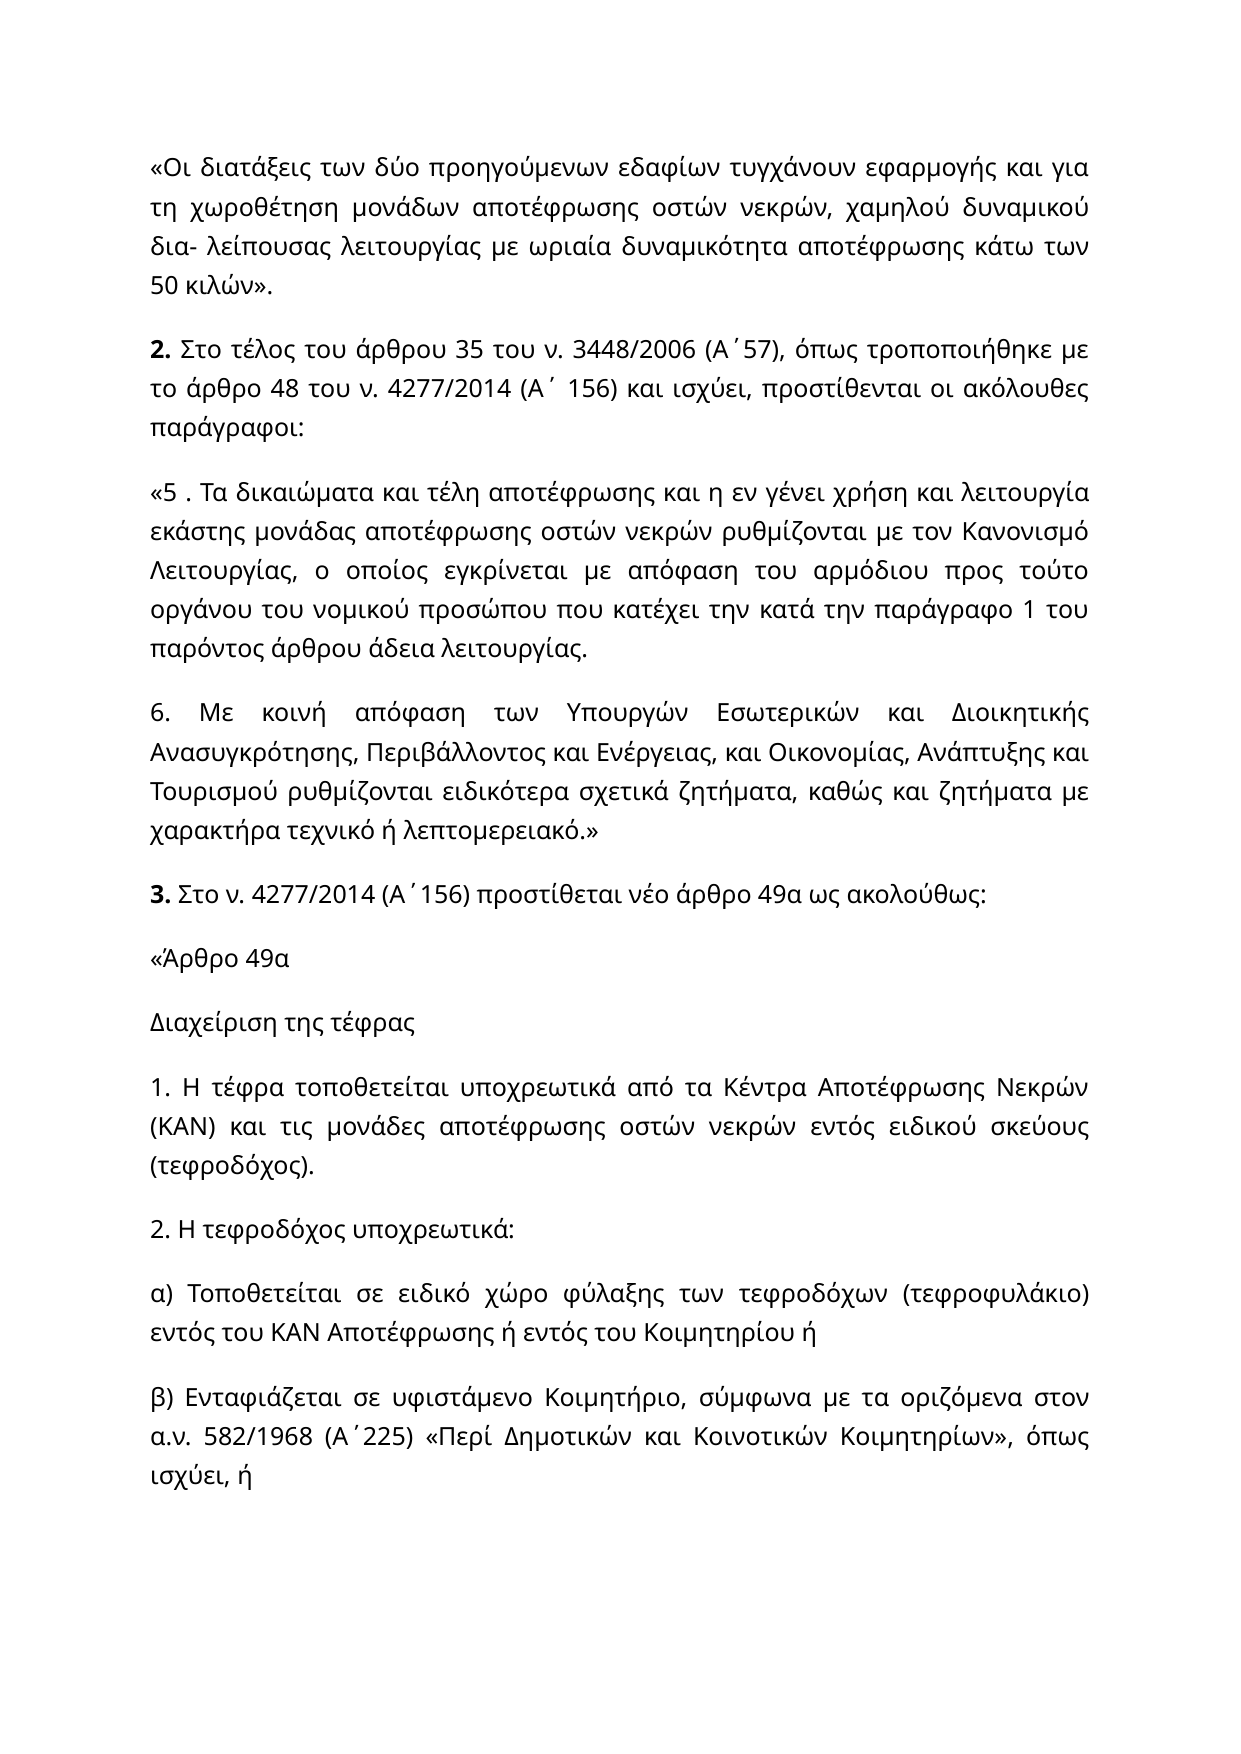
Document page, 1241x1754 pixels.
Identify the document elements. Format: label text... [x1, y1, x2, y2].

text 1. Η τέφρα τοποθετείται υποχρεωτικά από τα Κέντρα Αποτέφρωσης Νεκρών (ΚΑΝ) και τις μονάδες αποτέφρωσης οστών νεκρών εντός ειδικού σκεύους (τεφροδόχος). [150, 1069, 1090, 1182]
text «5 . Τα δικαιώματα και τέλη αποτέφρωσης και η εν γένει χρήση και λειτουργία εκάστης μονάδας αποτέφρωσης οστών νεκρών ρυθμίζονται με τον Κανονισμό Λειτουργίας, ο οποίος εγκρίνεται με απόφαση του αρμόδιου προς τούτο οργάνου του νομικού προσώπου που κατέχει την κατά την παράγραφο 1 του παρόντος άρθρου άδεια λειτουργίας. [150, 474, 1090, 665]
text β) Ενταφιάζεται σε υφιστάμενο Κοιμητήριο, σύμφωνα με τα οριζόμενα στον α.ν. 582/1968 (Α΄225) «Περί Δημοτικών και Κοινοτικών Κοιμητηρίων», όπως ισχύει, ή [150, 1379, 1090, 1492]
text Διαχείριση της τέφρας [150, 1005, 1090, 1039]
text 3. Στο ν. 4277/2014 (Α΄156) προστίθεται νέο άρθρο 49α ως ακολούθως: [150, 877, 1090, 911]
text 2. Στο τέλος του άρθρου 35 του ν. 3448/2006 (Α΄57), όπως τροποποιήθηκε με το άρθρο 48 του ν. 4277/2014 (Α΄ 156) και ισχύει, προστίθενται οι ακόλουθες παράγραφοι: [150, 332, 1090, 444]
text «Οι διατάξεις των δύο προηγούμενων εδαφίων τυγχάνουν εφαρμογής και για τη χωροθέτηση μονάδων αποτέφρωσης οστών νεκρών, χαμηλού δυναμικού δια- λείπουσας λειτουργίας με ωριαία δυναμικότητα αποτέφρωσης κάτω των 50 κιλών». [150, 150, 1090, 302]
text α) Τοποθετείται σε ειδικό χώρο φύλαξης των τεφροδόχων (τεφροφυλάκιο) εντός του ΚΑΝ Αποτέφρωσης ή εντός του Κοιμητηρίου ή [150, 1276, 1090, 1349]
text «Άρθρο 49α [150, 941, 1090, 975]
text 2. Η τεφροδόχος υποχρεωτικά: [150, 1212, 1090, 1246]
text 6. Με κοινή απόφαση των Υπουργών Εσωτερικών και Διοικητικής Ανασυγκρότησης, Περιβάλλοντος και Ενέργειας, και Οικονομίας, Ανάπτυξης και Τουρισμού ρυθμίζονται ειδικότερα σχετικά ζητήματα, καθώς και ζητήματα με χαρακτήρα τεχνικό ή λεπτομερειακό.» [150, 695, 1090, 847]
